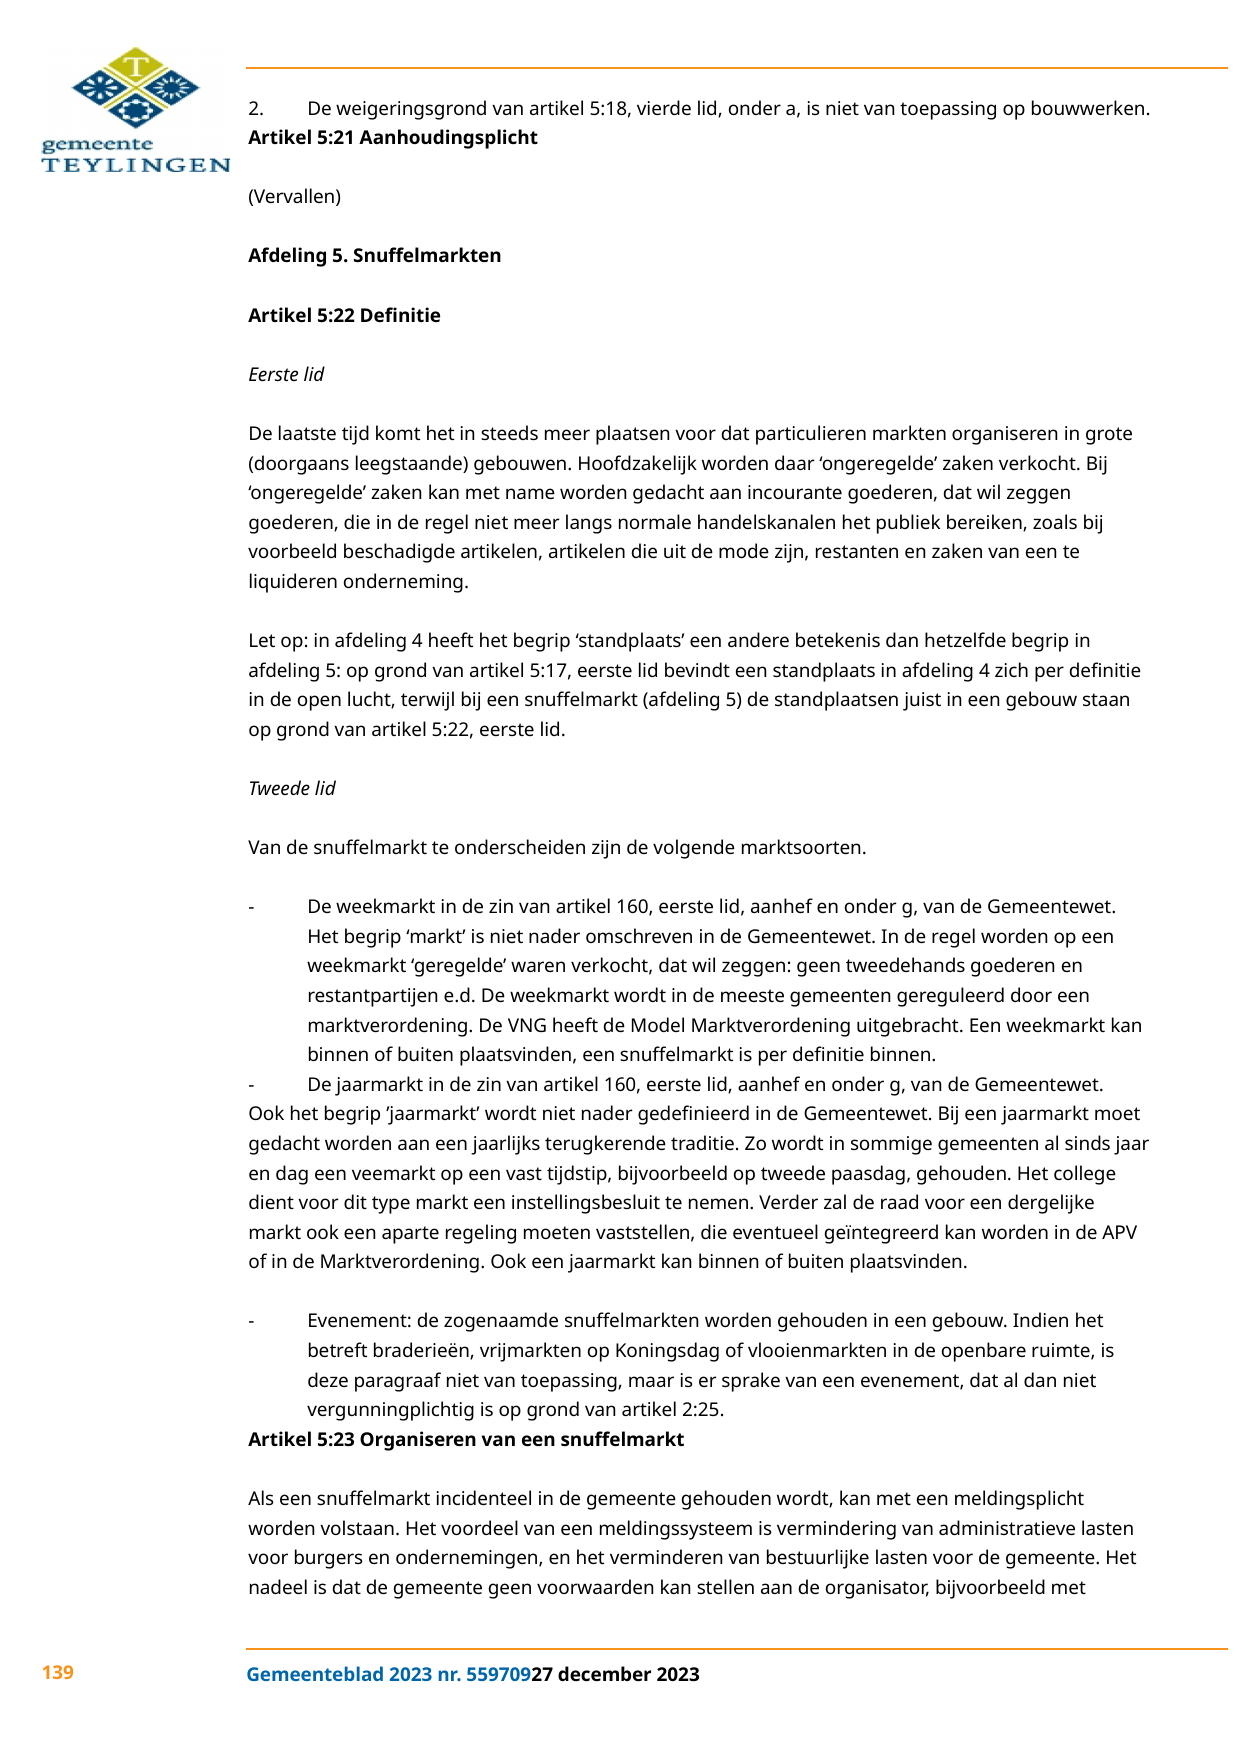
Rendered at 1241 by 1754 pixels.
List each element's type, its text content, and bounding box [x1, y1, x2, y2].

text Eerste lid [248, 361, 1152, 387]
text Artikel 5:22 Definitie [248, 302, 1152, 328]
list De weekmarkt in de zin van artikel 160, eerste lid, aanhef en onder g, van de Gemeentewet. Het begrip ‘markt’ is niet nader omschreven in de Gemeentewet. In de regel worden op een weekmarkt ‘geregelde’ waren verkocht, dat wil zeggen: geen tweedehands goederen en restantpartijen e.d. De weekmarkt wordt in de meeste gemeenten gereguleerd door een marktverordening. De VNG heeft de Model Marktverordening uitgebracht. Een weekmarkt kan binnen of buiten plaatsvinden, een snuffelmarkt is per definitie binnen. [248, 893, 1152, 1067]
list De weigeringsgrond van artikel 5:18, vierde lid, onder a, is niet van toepassing op bouwwerken. [248, 95, 1152, 121]
text Afdeling 5. Snuffelmarkten [248, 243, 1152, 268]
picture [41, 47, 231, 172]
text Als een snuffelmarkt incidenteel in de gemeente gehouden wordt, kan met een meldingsplicht worden volstaan. Het voordeel van een meldingssysteem is vermindering van administratieve lasten voor burgers en ondernemingen, en het verminderen van bestuurlijke lasten voor de gemeente. Het nadeel is dat de gemeente geen voorwaarden kan stellen aan de organisator, bijvoorbeeld met [248, 1485, 1152, 1600]
text Tweede lid [248, 775, 1152, 801]
text Ook het begrip ’jaarmarkt’ wordt niet nader gedefinieerd in de Gemeentewet. Bij een jaarmarkt moet gedacht worden aan een jaarlijks terugkerende traditie. Zo wordt in sommige gemeenten al sinds jaar en dag een veemarkt op een vast tijdstip, bijvoorbeeld op tweede paasdag, gehouden. Het college dient voor dit type markt een instellingsbesluit te nemen. Verder zal de raad voor een dergelijke markt ook een aparte regeling moeten vaststellen, die eventueel geïntegreerd kan worden in de APV of in de Marktverordening. Ook een jaarmarkt kan binnen of buiten plaatsvinden. [248, 1101, 1152, 1274]
list De jaarmarkt in de zin van artikel 160, eerste lid, aanhef en onder g, van de Gemeentewet. [248, 1071, 1152, 1097]
text Van de snuffelmarkt te onderscheiden zijn de volgende marktsoorten. [248, 834, 1152, 860]
text De laatste tijd komt het in steeds meer plaatsen voor dat particulieren markten organiseren in grote (doorgaans leegstaande) gebouwen. Hoofdzakelijk worden daar ‘ongeregelde’ zaken verkocht. Bij ‘ongeregelde’ zaken kan met name worden gedacht aan incourante goederen, dat wil zeggen goederen, die in de regel niet meer langs normale handelskanalen het publiek bereiken, zoals bij voorbeeld beschadigde artikelen, artikelen die uit de mode zijn, restanten en zaken van een te liquideren onderneming. [248, 420, 1152, 594]
text Artikel 5:21 Aanhoudingsplicht [248, 124, 1152, 150]
list Evenement: de zogenaamde snuffelmarkten worden gehouden in een gebouw. Indien het betreft braderieën, vrijmarkten op Koningsdag of vlooienmarkten in de openbare ruimte, is deze paragraaf niet van toepassing, maar is er sprake van een evenement, dat al dan niet vergunningplichtig is op grond van artikel 2:25. [248, 1308, 1152, 1422]
text Artikel 5:23 Organiseren van een snuffelmarkt [248, 1426, 1152, 1452]
text (Vervallen) [248, 183, 1152, 209]
text Let op: in afdeling 4 heeft het begrip ‘standplaats’ een andere betekenis dan hetzelfde begrip in afdeling 5: op grond van artikel 5:17, eerste lid bevindt een standplaats in afdeling 4 zich per definitie in de open lucht, terwijl bij een snuffelmarkt (afdeling 5) de standplaatsen juist in een gebouw staan op grond van artikel 5:22, eerste lid. [248, 627, 1152, 742]
